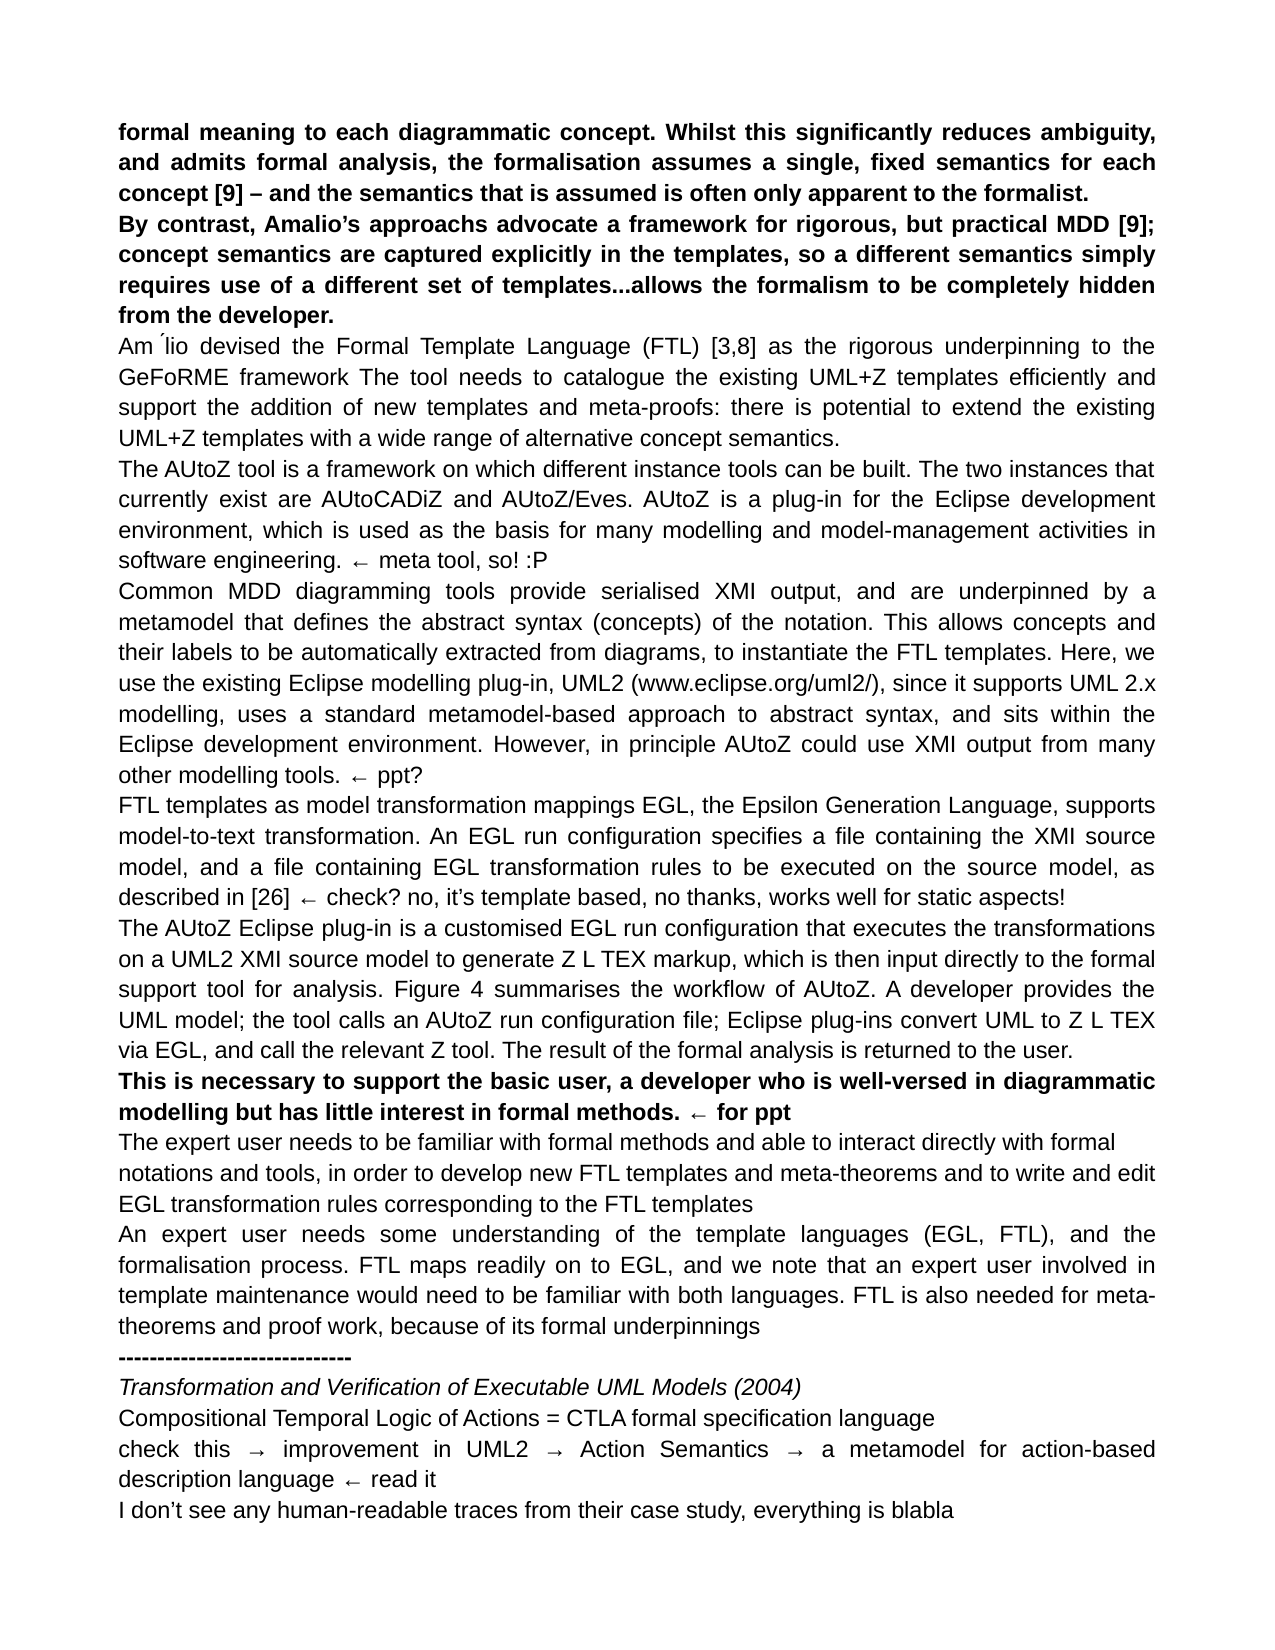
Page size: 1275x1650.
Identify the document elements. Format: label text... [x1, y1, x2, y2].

text Common MDD diagramming tools provide serialised XMI output, and are underpinned by a metamodel that defines the abstract syntax (concepts) of the notation. This allows concepts and their labels to be automatically extracted from diagrams, to instantiate the FTL templates. Here, we use the existing Eclipse modelling plug-in, UML2 (www.eclipse.org/uml2/), since it supports UML 2.x modelling, uses a standard metamodel-based approach to abstract syntax, and sits within the Eclipse development environment. However, in principle AUtoZ could use XMI output from many other modelling tools. ← ppt? [118, 577, 1157, 788]
text The AUtoZ Eclipse plug-in is a customised EGL run configuration that executes the transformations on a UML2 XMI source model to generate Z L TEX markup, which is then input directly to the formal support tool for analysis. Figure 4 summarises the workflow of AUtoZ. A developer provides the UML model; the tool calls an AUtoZ run configuration file; Eclipse plug-ins convert UML to Z L TEX via EGL, and call the relevant Z tool. The result of the formal analysis is returned to the user. [118, 914, 1157, 1064]
text By contrast, Amalio’s approachs advocate a framework for rigorous, but practical MDD [9]; concept semantics are captured explicitly in the templates, so a different semantics simply requires use of a different set of templates...allows the formalism to be completely hidden from the developer. [118, 210, 1157, 329]
text Compositional Temporal Logic of Actions = CTLA formal specification language [118, 1404, 1157, 1431]
text notations and tools, in order to develop new FTL templates and meta-theorems and to write and edit EGL transformation rules corresponding to the FTL templates [118, 1159, 1157, 1217]
text The AUtoZ tool is a framework on which different instance tools can be built. The two instances that currently exist are AUtoCADiZ and AUtoZ/Eves. AUtoZ is a plug-in for the Eclipse development environment, which is used as the basis for many modelling and model-management activities in software engineering. ← meta tool, so! :P [118, 455, 1157, 574]
text ------------------------------ [118, 1343, 1157, 1370]
text formal meaning to each diagrammatic concept. Whilst this significantly reduces ambiguity, and admits formal analysis, the formalisation assumes a single, fixed semantics for each concept [9] – and the semantics that is assumed is often only apparent to the formalist. [118, 118, 1157, 206]
text FTL templates as model transformation mappings EGL, the Epsilon Generation Language, supports model-to-text transformation. An EGL run configuration specifies a file containing the XMI source model, and a file containing EGL transformation rules to be executed on the source model, as described in [26] ← check? no, it’s template based, no thanks, works well for static aspects! [118, 792, 1157, 911]
text Transformation and Verification of Executable UML Models (2004) [118, 1374, 1157, 1401]
text Am ́lio devised the Formal Template Language (FTL) [3,8] as the rigorous underpinning to the GeFoRME framework The tool needs to catalogue the existing UML+Z templates efficiently and support the addition of new templates and meta-proofs: there is potential to extend the existing UML+Z templates with a wide range of alternative concept semantics. [118, 332, 1157, 451]
text I don’t see any human-readable traces from their case study, everything is blabla [118, 1496, 1157, 1523]
text An expert user needs some understanding of the template languages (EGL, FTL), and the formalisation process. FTL maps readily on to EGL, and we note that an expert user involved in template maintenance would need to be familiar with both languages. FTL is also needed for meta-theorems and proof work, because of its formal underpinnings [118, 1221, 1157, 1339]
text check this → improvement in UML2 → Action Semantics → a metamodel for action-based description language ← read it [118, 1435, 1157, 1492]
text The expert user needs to be familiar with formal methods and able to interact directly with formal [118, 1129, 1157, 1156]
text This is necessary to support the basic user, a developer who is well-versed in diagrammatic modelling but has little interest in formal methods. ← for ppt [118, 1067, 1157, 1125]
